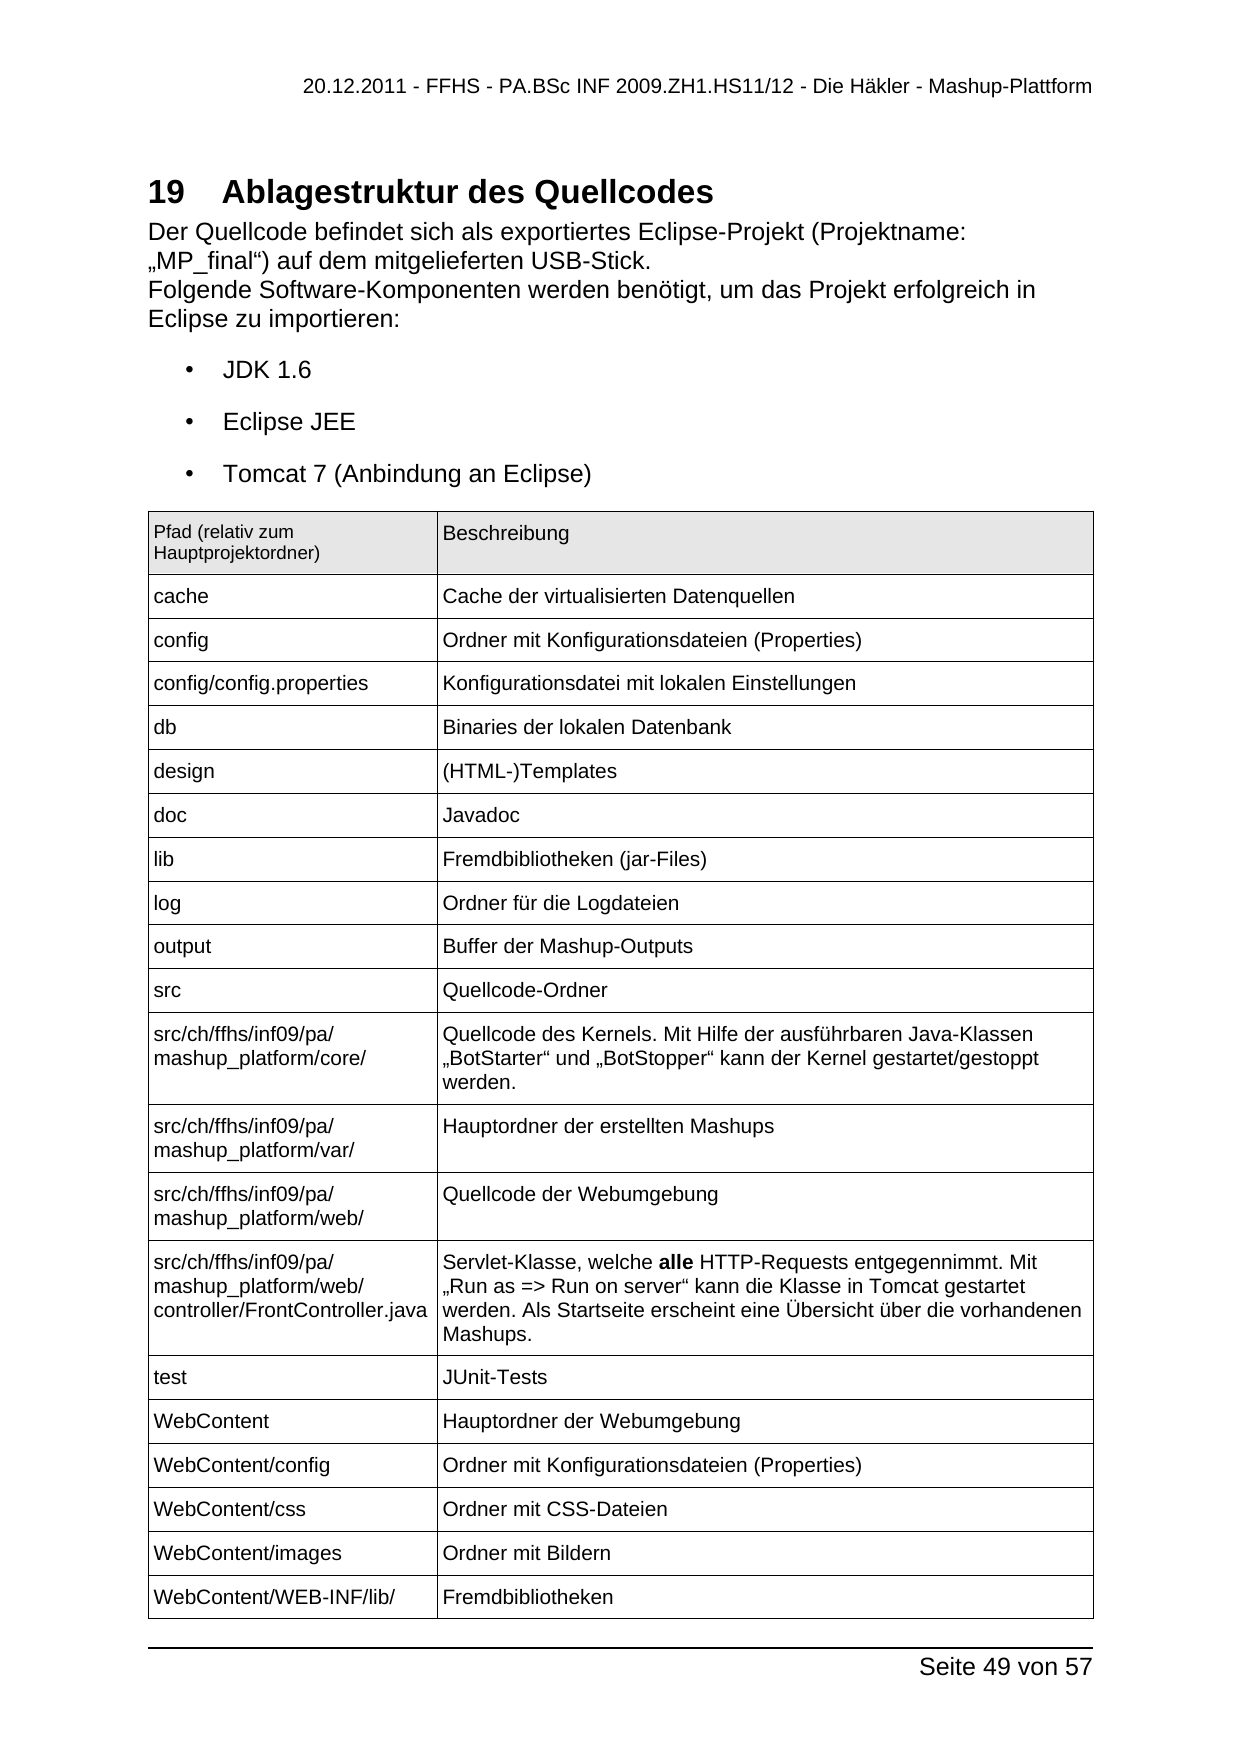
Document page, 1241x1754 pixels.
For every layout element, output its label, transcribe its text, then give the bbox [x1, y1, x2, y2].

table_cell config [149, 619, 437, 661]
text Der Quellcode befindet sich als exportiertes Eclipse-Projekt (Projektname: „MP_final“) auf dem mitgelieferten USB-Stick. Folgende Software-Komponenten werden benötigt, um das Projekt erfolgreich in Eclipse zu importieren: [148, 217, 1093, 332]
table_cell Cache der virtualisierten Datenquellen [438, 575, 1093, 617]
table_cell Binaries der lokalen Datenbank [438, 706, 1093, 749]
table_cell Hauptordner der Webumgebung [438, 1400, 1093, 1443]
table_cell Ordner für die Logdateien [438, 882, 1093, 924]
table_cell WebContent/WEB-INF/lib/ [149, 1576, 437, 1618]
table_cell Ordner mit Bildern [438, 1532, 1093, 1574]
table_cell WebContent [149, 1400, 437, 1443]
list Eclipse JEE [185, 407, 1093, 436]
table_cell src/ch/ffhs/inf09/pa/mashup_platform/core/ [149, 1013, 437, 1104]
table_cell src/ch/ffhs/inf09/pa/mashup_platform/var/ [149, 1105, 437, 1172]
table_cell Quellcode-Ordner [438, 969, 1093, 1012]
table_cell Quellcode des Kernels. Mit Hilfe der ausführbaren Java-Klassen „BotStarter“ und „BotStopper“ kann der Kernel gestartet/gestoppt werden. [438, 1013, 1093, 1104]
table_cell WebContent/images [149, 1532, 437, 1574]
table_cell output [149, 925, 437, 968]
table_cell doc [149, 794, 437, 837]
table_cell lib [149, 838, 437, 881]
table_cell Ordner mit CSS-Dateien [438, 1488, 1093, 1531]
table_cell Fremdbibliotheken (jar-Files) [438, 838, 1093, 881]
table_cell test [149, 1356, 437, 1399]
table_cell Konfigurationsdatei mit lokalen Einstellungen [438, 662, 1093, 705]
table_cell log [149, 882, 437, 924]
table_cell cache [149, 575, 437, 617]
table_cell Fremdbibliotheken [438, 1576, 1093, 1618]
table_cell design [149, 750, 437, 793]
table_cell WebContent/css [149, 1488, 437, 1531]
list Tomcat 7 (Anbindung an Eclipse) [185, 459, 1093, 488]
table_cell Javadoc [438, 794, 1093, 837]
table_header Beschreibung [438, 512, 1093, 573]
table_cell (HTML-)Templates [438, 750, 1093, 793]
table_cell config/config.properties [149, 662, 437, 705]
table_cell JUnit-Tests [438, 1356, 1093, 1399]
table_cell db [149, 706, 437, 749]
table_cell Buffer der Mashup-Outputs [438, 925, 1093, 968]
table_cell src/ch/ffhs/inf09/pa/mashup_platform/web/ [149, 1173, 437, 1239]
table_cell Servlet-Klasse, welche alle HTTP-Requests entgegennimmt. Mit „Run as => Run on server“ kann die Klasse in Tomcat gestartet werden. Als Startseite erscheint eine Übersicht über die vorhandenen Mashups. [438, 1241, 1093, 1355]
table_cell WebContent/config [149, 1444, 437, 1487]
table_cell Ordner mit Konfigurationsdateien (Properties) [438, 619, 1093, 661]
table_cell src/ch/ffhs/inf09/pa/mashup_platform/web/controller/FrontController.java [149, 1241, 437, 1355]
table_header Pfad (relativ zum Hauptprojektordner) [149, 512, 437, 573]
list JDK 1.6 [185, 355, 1093, 384]
subtitle Ablagestruktur des Quellcodes [148, 173, 1093, 211]
table_cell src [149, 969, 437, 1012]
table_cell Quellcode der Webumgebung [438, 1173, 1093, 1239]
table_cell Ordner mit Konfigurationsdateien (Properties) [438, 1444, 1093, 1487]
table_cell Hauptordner der erstellten Mashups [438, 1105, 1093, 1172]
